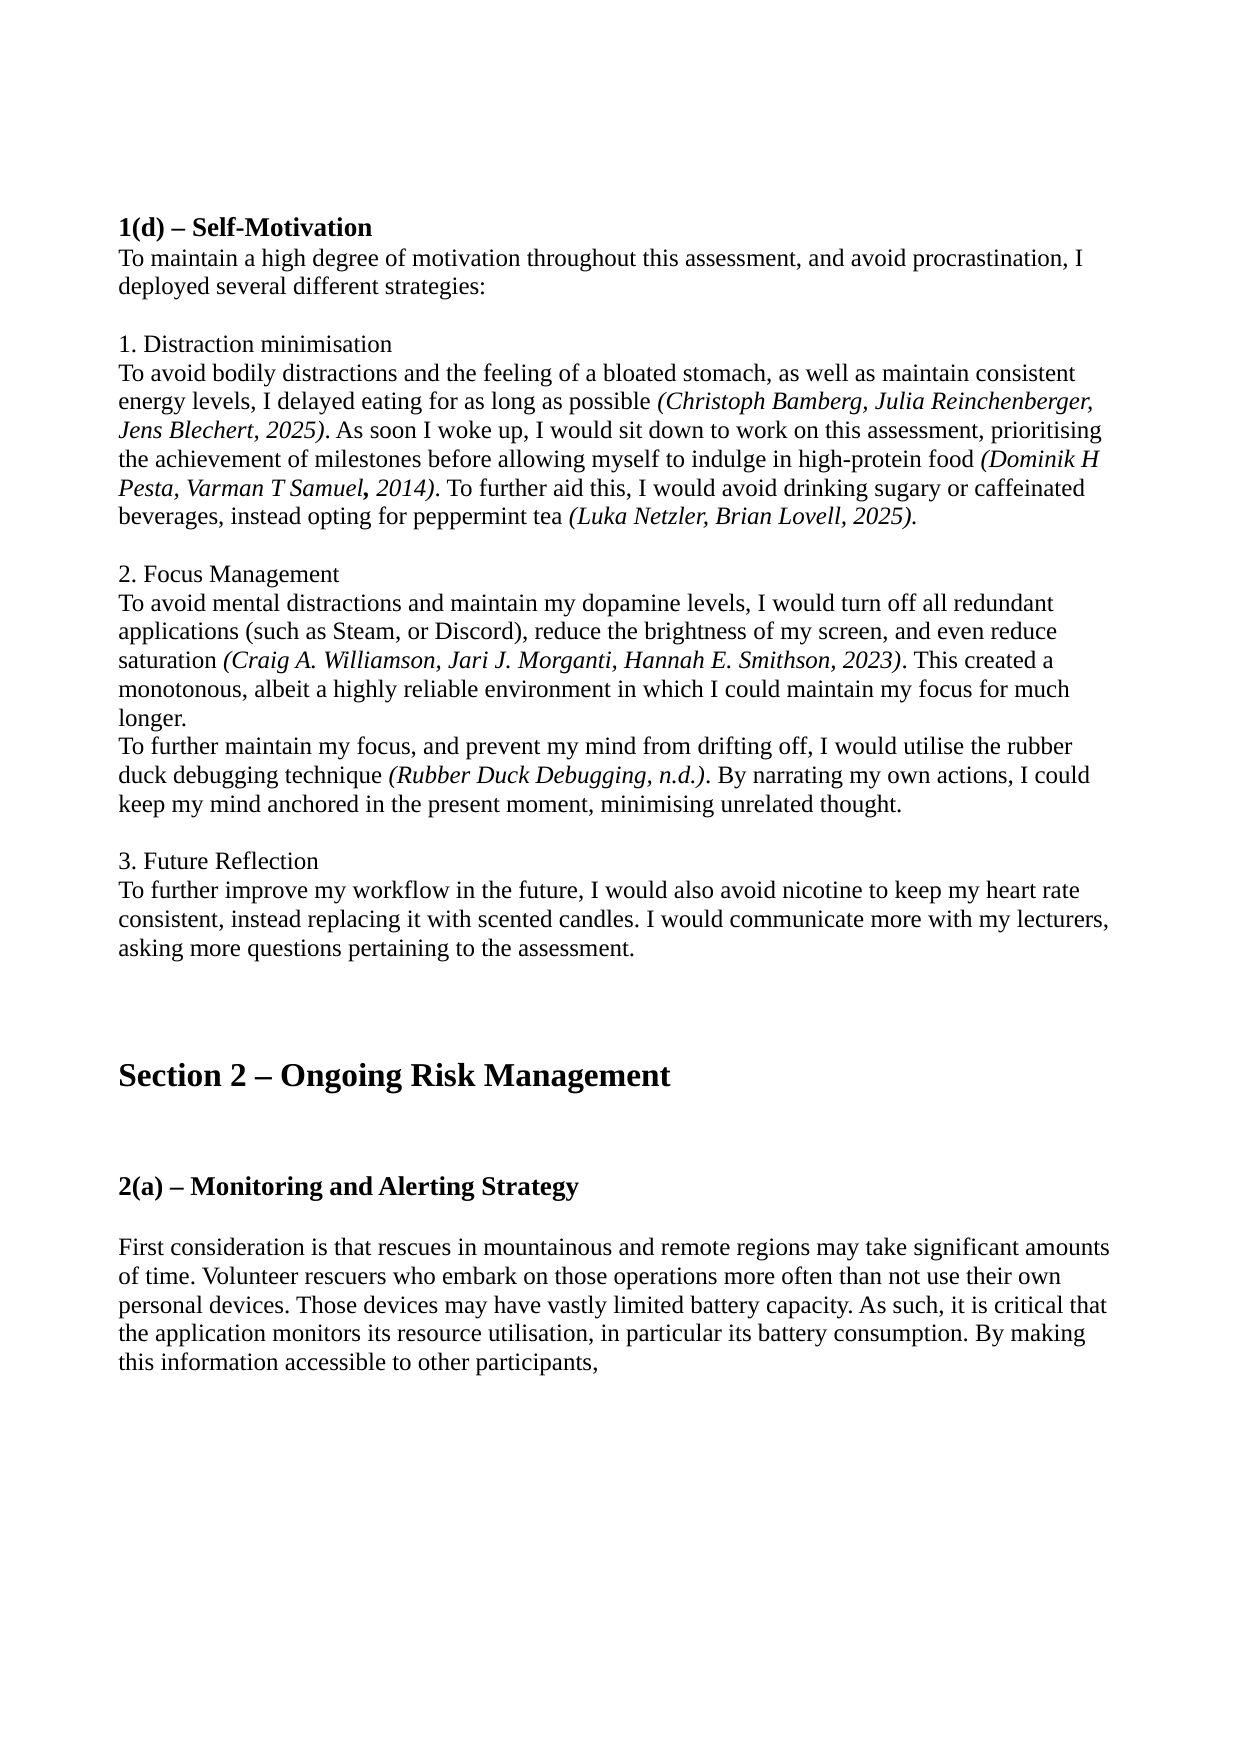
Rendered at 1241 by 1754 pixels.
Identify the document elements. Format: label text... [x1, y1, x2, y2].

text To further maintain my focus, and prevent my mind from drifting off, I would utilise the rubber duck debugging technique (Rubber Duck Debugging, n.d.). By narrating my own actions, I could keep my mind anchored in the present moment, minimising unrelated thought. [118, 731, 1122, 818]
text 2. Focus Management [118, 559, 1122, 588]
text To avoid bodily distractions and the feeling of a bloated stomach, as well as maintain consistent energy levels, I delayed eating for as long as possible (Christoph Bamberg, Julia Reinchenberger, Jens Blechert, 2025). As soon I woke up, I would sit down to work on this assessment, prioritising the achievement of milestones before allowing myself to indulge in high-protein food (Dominik H Pesta, Varman T Samuel, 2014). To further aid this, I would avoid drinking sugary or caffeinated beverages, instead opting for peppermint tea (Luka Netzler, Brian Lovell, 2025). [118, 358, 1122, 530]
text To maintain a high degree of motivation throughout this assessment, and avoid procrastination, I deployed several different strategies: [118, 243, 1122, 300]
text First consideration is that rescues in mountainous and remote regions may take significant amounts of time. Volunteer rescuers who embark on those operations more often than not use their own personal devices. Those devices may have vastly limited battery capacity. As such, it is critical that the application monitors its resource utilisation, in particular its battery consumption. By making this information accessible to other participants, [118, 1232, 1122, 1376]
text To further improve my workflow in the future, I would also avoid nicotine to keep my heart rate consistent, instead replacing it with scented candles. I would communicate more with my lecturers, asking more questions pertaining to the assessment. [118, 875, 1122, 961]
text 2(a) – Monitoring and Alerting Strategy [118, 1170, 1122, 1201]
text Section 2 – Ongoing Risk Management [118, 1055, 1122, 1093]
text To avoid mental distractions and maintain my dopamine levels, I would turn off all redundant applications (such as Steam, or Discord), reduce the brightness of my screen, and even reduce saturation (Craig A. Williamson, Jari J. Morganti, Hannah E. Smithson, 2023). This created a monotonous, albeit a highly reliable environment in which I could maintain my focus for much longer. [118, 588, 1122, 731]
text 1(d) – Self-Motivation [118, 212, 1122, 243]
text 3. Future Reflection [118, 846, 1122, 875]
text 1. Distraction minimisation [118, 329, 1122, 358]
